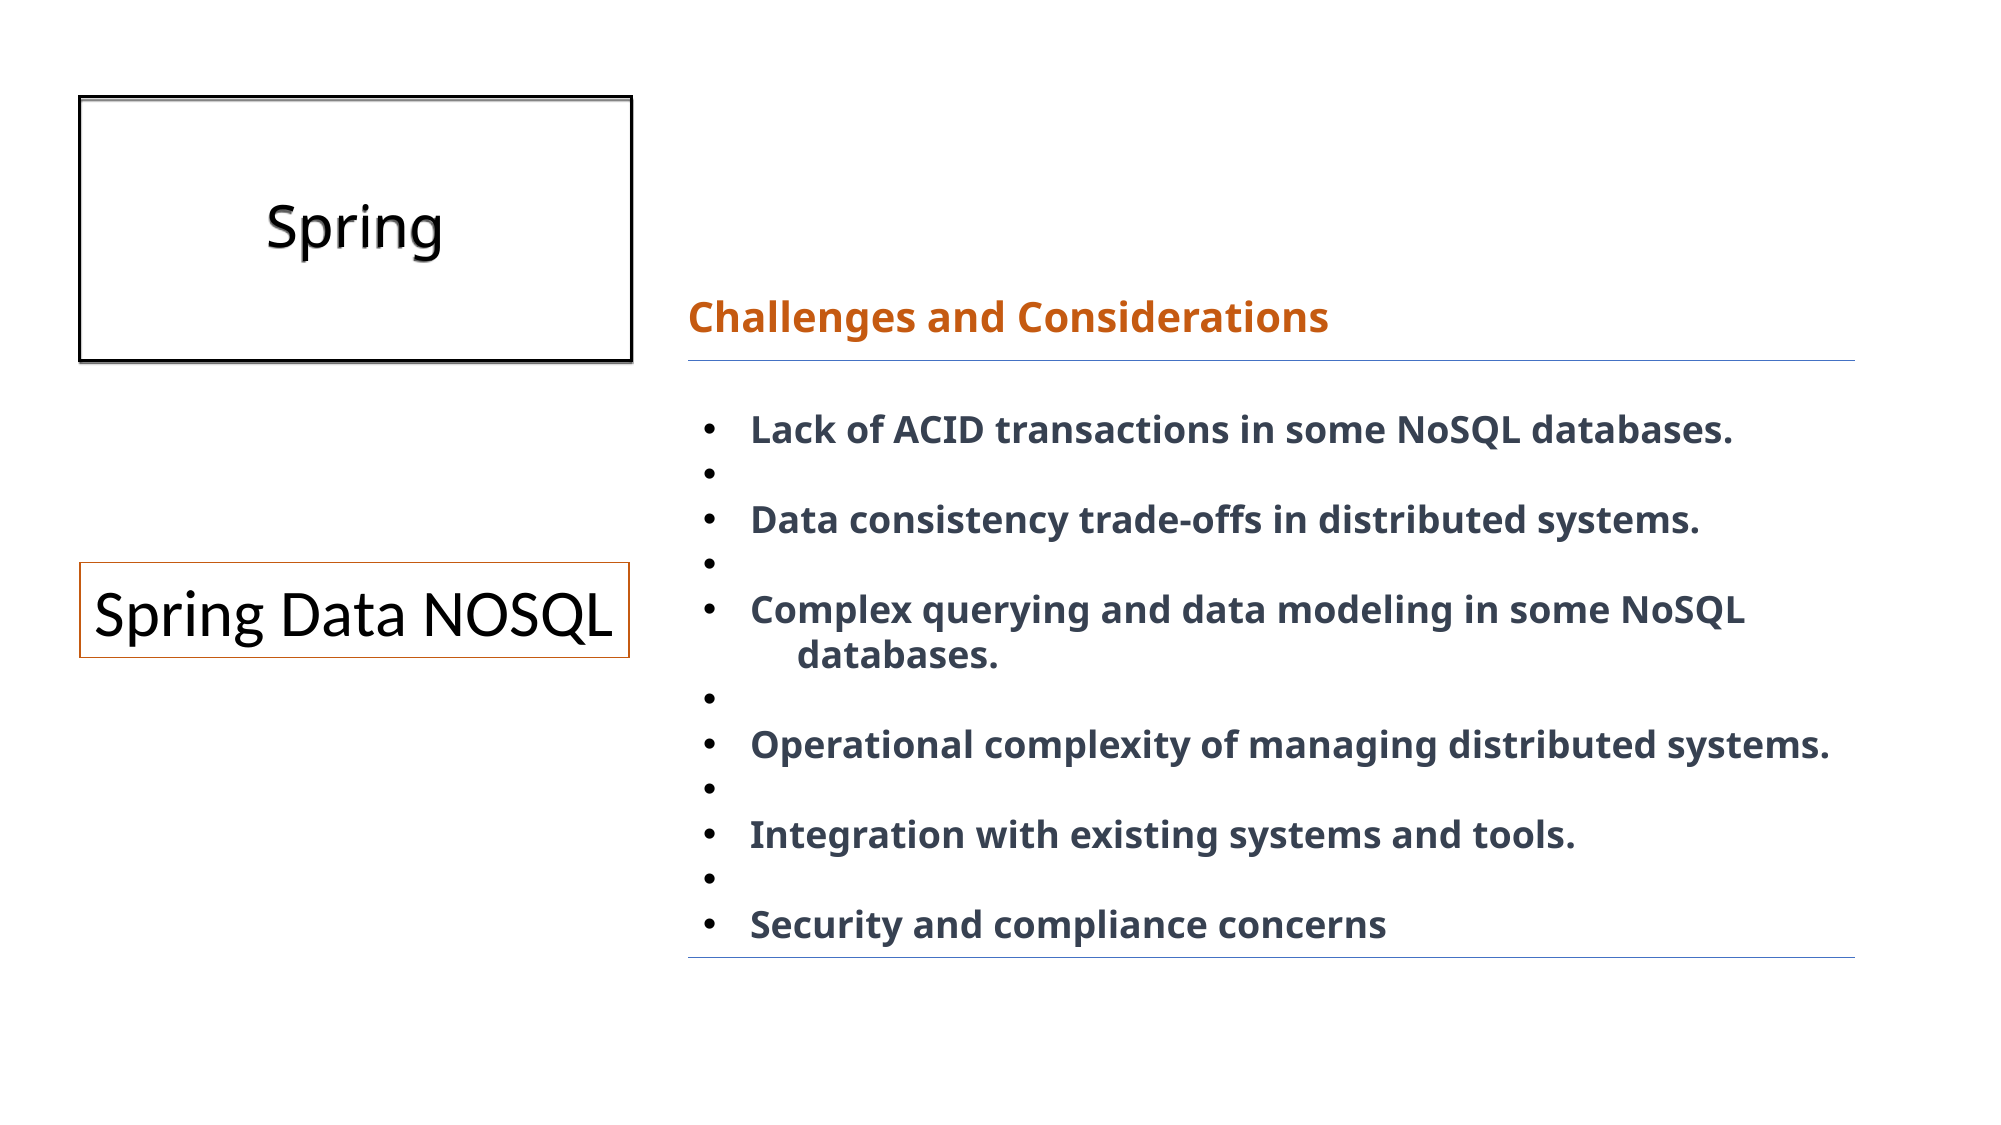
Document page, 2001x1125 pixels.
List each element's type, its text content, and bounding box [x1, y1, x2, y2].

text_box Challenges and Considerations [672, 283, 1673, 350]
text_box Spring Data NOSQL [80, 562, 629, 658]
title Spring [79, 96, 632, 361]
text_box Lack of ACID transactions in some NoSQL databases. Data consistency trade-offs in distributed systems. Complex querying and data modeling in some NoSQL databases. Operational complexity of managing distributed systems. Integration with existing systems and tools. Security and compliance concerns [688, 398, 1890, 914]
